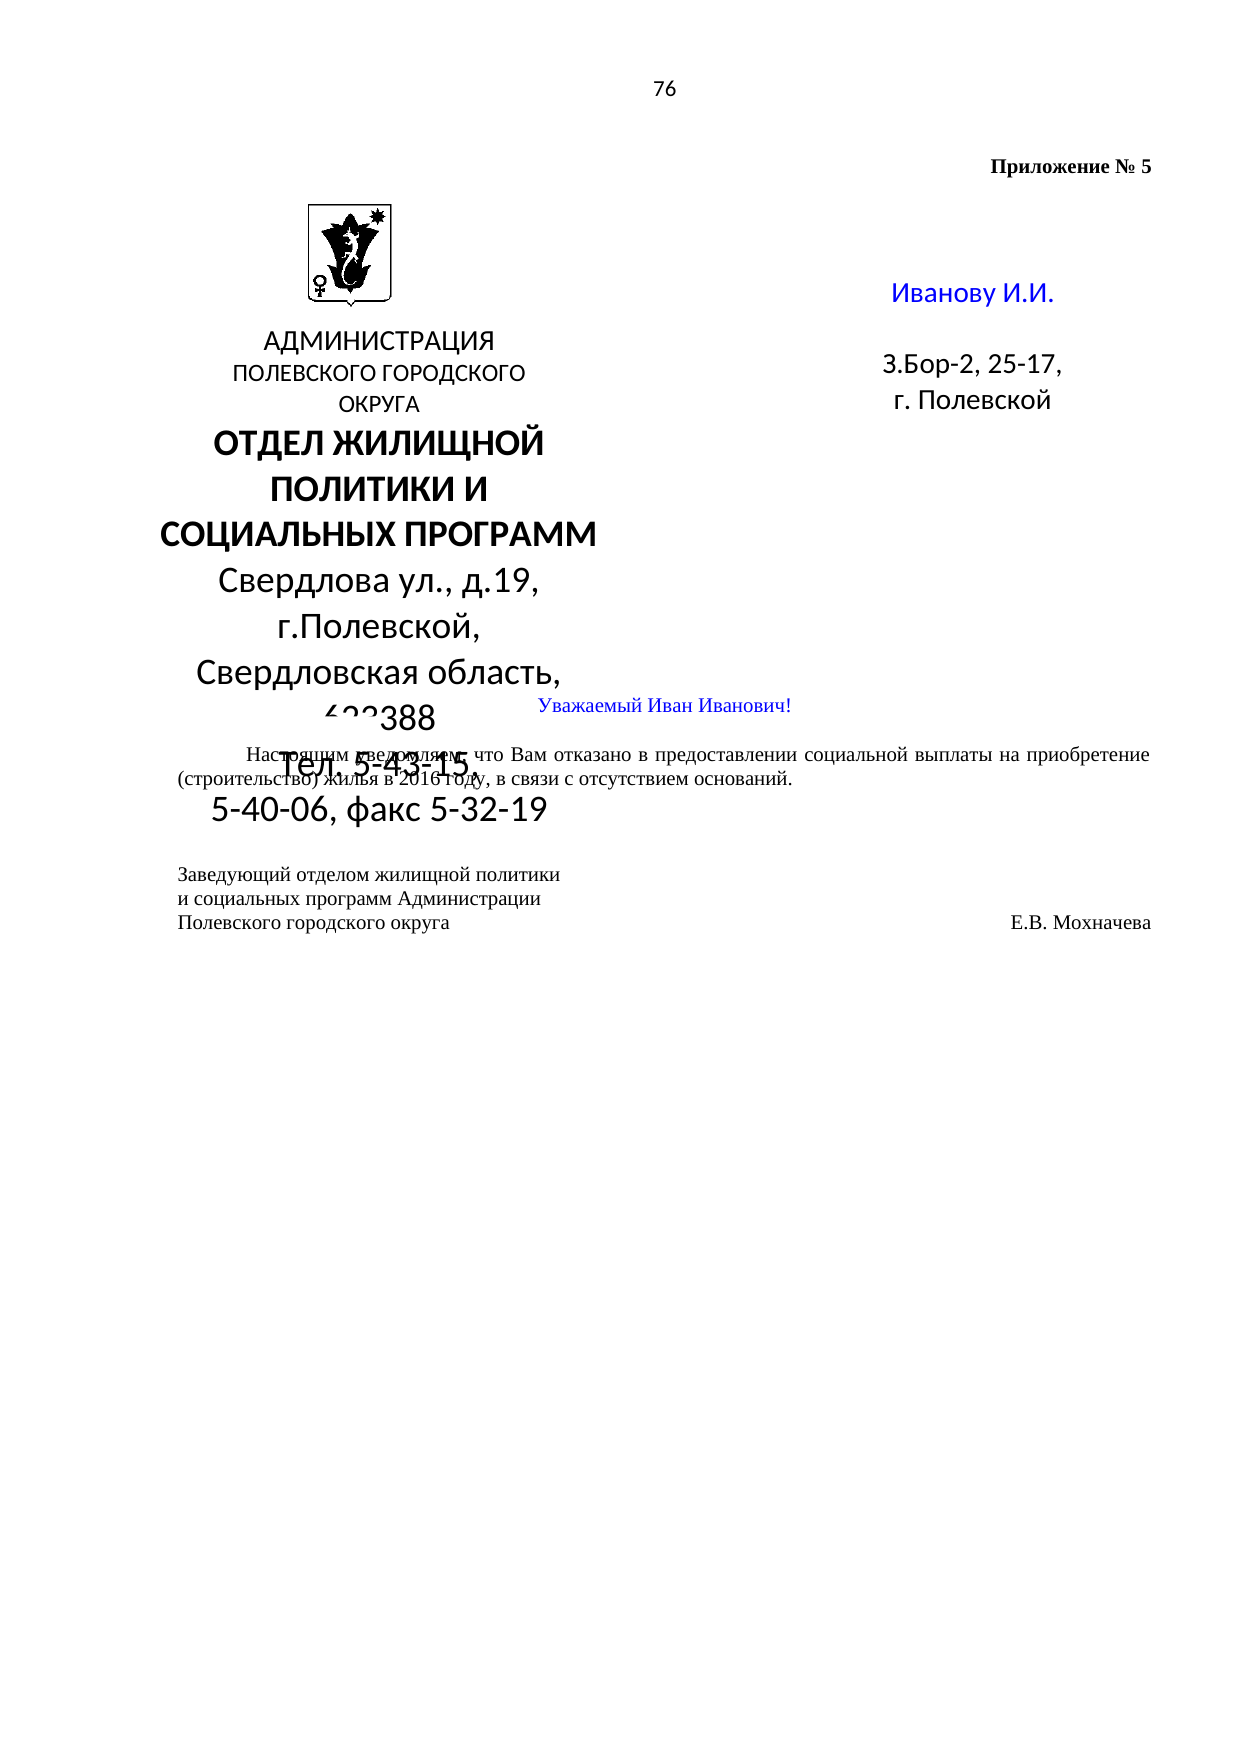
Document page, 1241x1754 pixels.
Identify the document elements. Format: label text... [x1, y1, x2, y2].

text Приложение № 5 [693, 154, 1152, 178]
text ┐ [599, 332, 699, 356]
text Заведующий отделом жилищной политики [177, 862, 1152, 886]
picture [302, 202, 407, 309]
text и социальных программ Администрации [177, 886, 1152, 910]
text Настоящим уведомляем, что Вам отказано в предоставлении социальной выплаты на приобретение (строительство) жилья в 2016 году, в связи с отсутствием оснований. [177, 741, 1152, 789]
text Полевского городского округа Е.В. Мохначева [177, 910, 1152, 934]
text Уважаемый Иван Иванович! [177, 693, 1152, 717]
